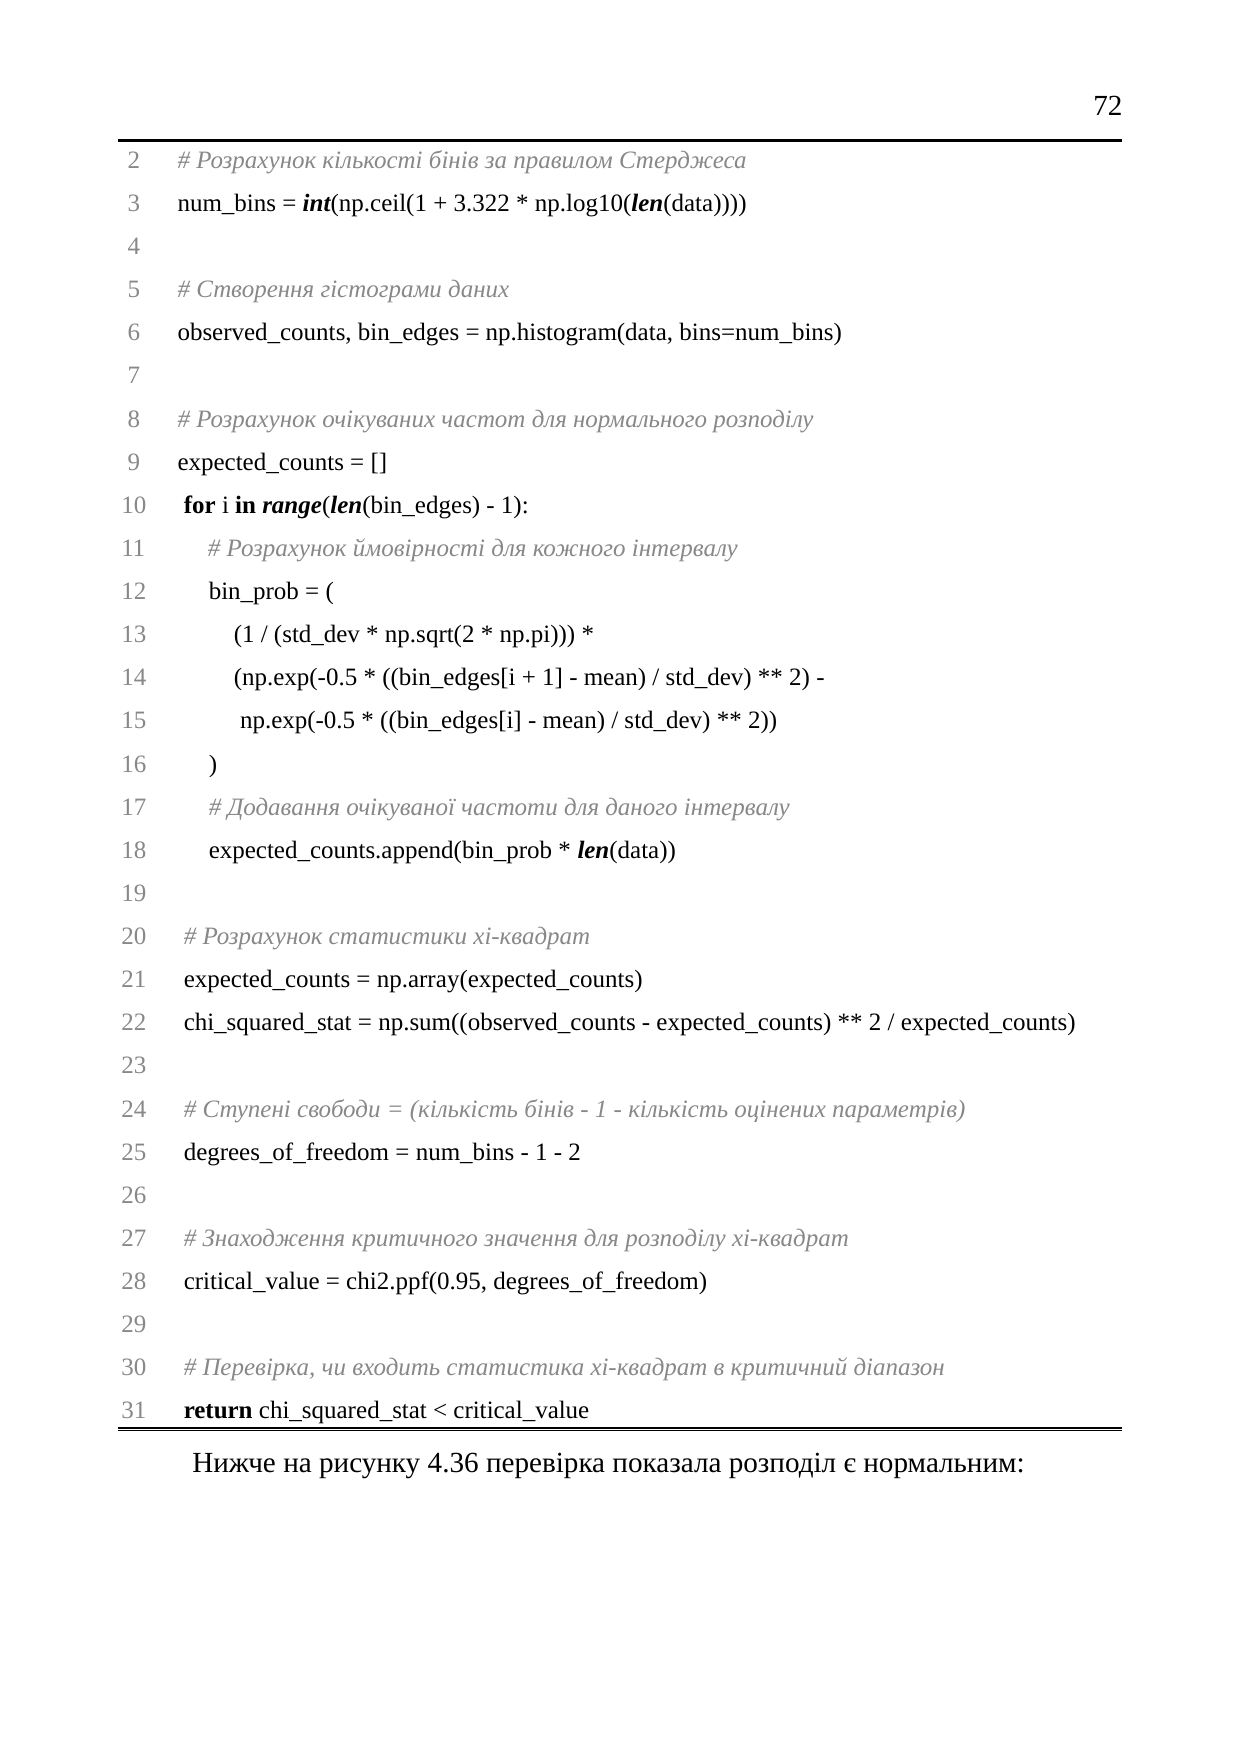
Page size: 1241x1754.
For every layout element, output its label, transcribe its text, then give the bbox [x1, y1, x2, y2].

text 25 degrees_of_freedom = num_bins - 1 - 2 [118, 1131, 1122, 1166]
text 14 (np.exp(-0.5 * ((bin_edges[i + 1] - mean) / std_dev) ** 2) - [118, 656, 1122, 691]
text 28 critical_value = chi2.ppf(0.95, degrees_of_freedom) [118, 1260, 1122, 1295]
text 30 # Перевірка, чи входить статистика хі-квадрат в критичний діапазон [118, 1346, 1122, 1381]
text 9 expected_counts = [] [118, 441, 1122, 476]
text 13 (1 / (std_dev * np.sqrt(2 * np.pi))) * [118, 613, 1122, 648]
text 5 # Створення гістограми даних [118, 268, 1122, 303]
text 27 # Знаходження критичного значення для розподілу хі-квадрат [118, 1217, 1122, 1252]
text 20 # Розрахунок статистики хі-квадрат [118, 915, 1122, 950]
text 26 [118, 1174, 1122, 1209]
text 10 for i in range(len(bin_edges) - 1): [118, 484, 1122, 519]
text 6 observed_counts, bin_edges = np.histogram(data, bins=num_bins) [118, 311, 1122, 346]
text 16 ) [118, 742, 1122, 777]
text 31 return chi_squared_stat < critical_value [118, 1389, 1122, 1427]
text 18 expected_counts.append(bin_prob * len(data)) [118, 829, 1122, 864]
text 7 [118, 354, 1122, 389]
text 8 # Розрахунок очікуваних частот для нормального розподілу [118, 397, 1122, 432]
text 17 # Додавання очікуваної частоти для даного інтервалу [118, 786, 1122, 821]
text 21 expected_counts = np.array(expected_counts) [118, 958, 1122, 993]
text 15 np.exp(-0.5 * ((bin_edges[i] - mean) / std_dev) ** 2)) [118, 699, 1122, 734]
text 11 # Розрахунок ймовірності для кожного інтервалу [118, 527, 1122, 562]
text Нижче на рисунку 4.36 перевірка показала розподіл є нормальним: [118, 1445, 1122, 1478]
text 24 # Ступені свободи = (кількість бінів - 1 - кількість оцінених параметрів) [118, 1087, 1122, 1122]
text 4 [118, 225, 1122, 260]
text 22 chi_squared_stat = np.sum((observed_counts - expected_counts) ** 2 / expected_counts) [118, 1001, 1122, 1036]
text 12 bin_prob = ( [118, 570, 1122, 605]
text 3 num_bins = int(np.ceil(1 + 3.322 * np.log10(len(data)))) [118, 182, 1122, 217]
text 29 [118, 1303, 1122, 1338]
text 19 [118, 872, 1122, 907]
text 23 [118, 1044, 1122, 1079]
text 2 # Розрахунок кількості бінів за правилом Стерджеса [118, 142, 1122, 174]
